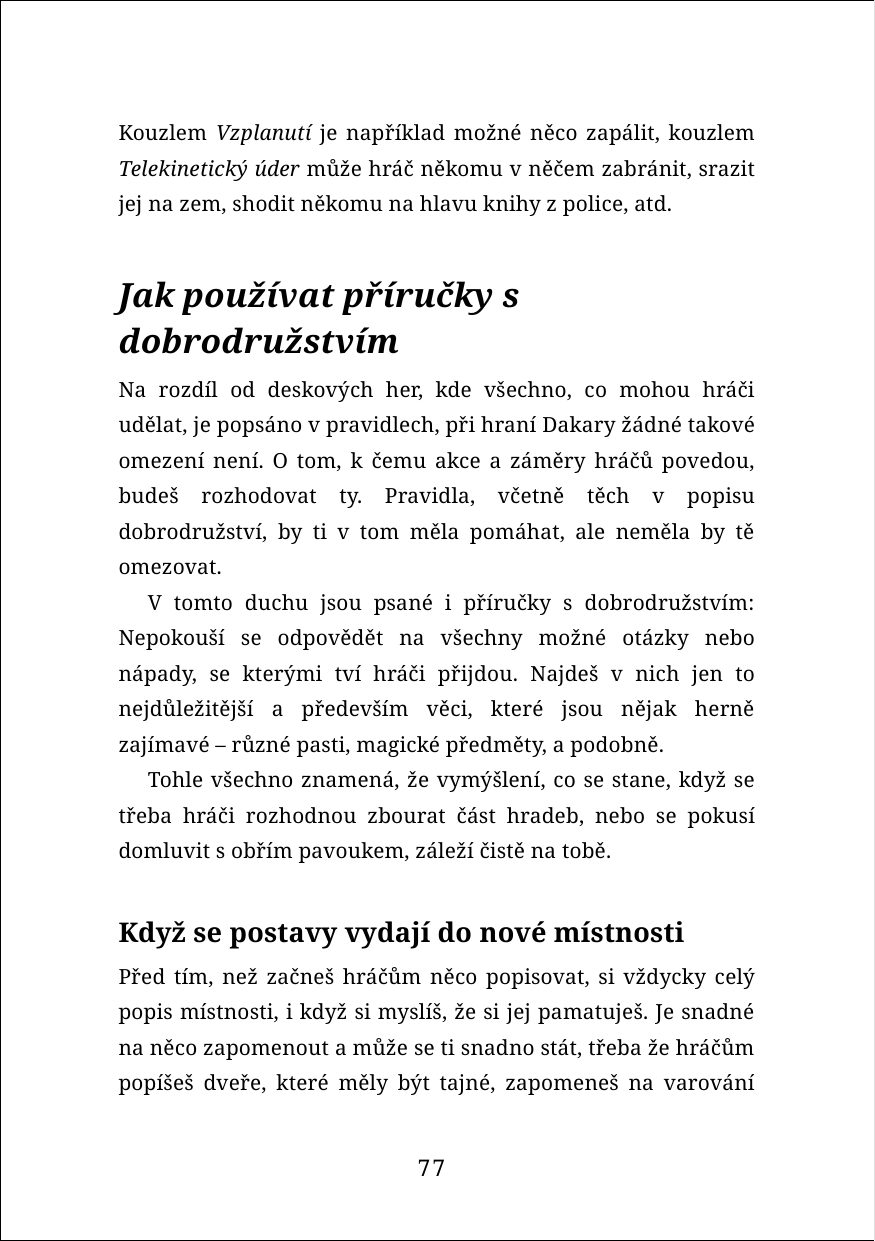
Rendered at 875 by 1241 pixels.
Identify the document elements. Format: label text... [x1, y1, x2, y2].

subtitle Jak používat příručky s dobrodružstvím [118, 272, 756, 363]
text Na rozdíl od deskových her, kde všechno, co mohou hráči udělat, je popsáno v pravidlech, při hraní Dakary žádné takové omezení není. O tom, k čemu akce a záměry hráčů povedou, budeš rozhodovat ty. Pravidla, včetně těch v popisu dobrodružství, by ti v tom měla pomáhat, ale neměla by tě omezovat. V tomto duchu jsou psané i příručky s dobrodružstvím: Nepokouší se odpovědět na všechny možné otázky nebo nápady, se kterými tví hráči přijdou. Najdeš v nich jen to nejdůležitější a především věci, které jsou nějak herně zajímavé – různé pasti, magické předměty, a podobně. Tohle všechno znamená, že vymýšlení, co se stane, když se třeba hráči rozhodnou zbourat část hradeb, nebo se pokusí domluvit s obřím pavoukem, záleží čistě na tobě. [118, 375, 756, 865]
text Před tím, než začneš hráčům něco popisovat, si vždycky celý popis místnosti, i když si myslíš, že si jej pamatuješ. Je snadné na něco zapomenout a může se ti snadno stát, třeba že hráčům popíšeš dveře, které měly být tajné, zapomeneš na varování [118, 962, 756, 1097]
text Kouzlem Vzplanutí je například možné něco zapálit, kouzlem Telekinetický úder může hráč někomu v něčem zabránit, srazit jej na zem, shodit někomu na hlavu knihy z police, atd. [118, 118, 756, 218]
subtitle Když se postavy vydají do nové místnosti [118, 913, 756, 950]
